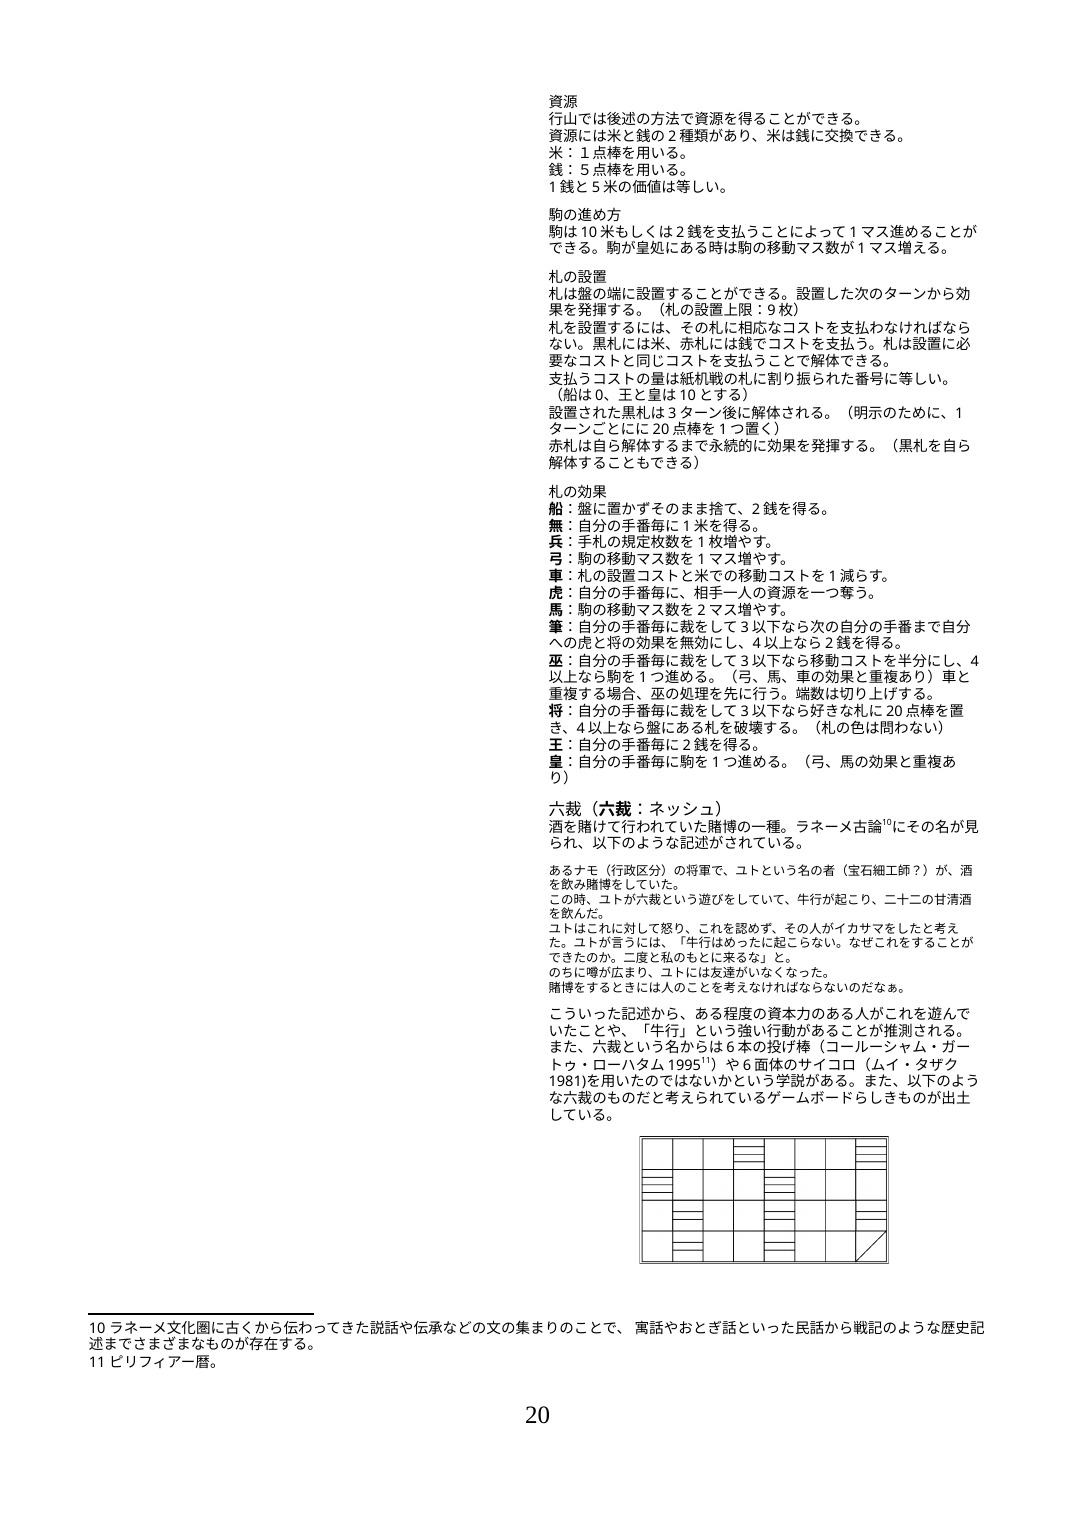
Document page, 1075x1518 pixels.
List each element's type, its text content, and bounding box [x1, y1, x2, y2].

table_cell こういった記述から、ある程度の資本力のある人がこれを遊んでいたことや、「牛行」という強い行動があることが推測される。また、六裁という名からは6本の投げ棒（コールーシャム・ガートゥ・ローハタム1995）や6面体のサイコロ（ムイ・タザク1981)を用いたのではないかという学説がある。また、以下のような六裁のものだと考えられているゲームボードらしきものが出土している。 [543, 1001, 985, 1131]
table_cell [532, 264, 542, 478]
table_cell あるナモ（行政区分）の将軍で、ユトという名の者（宝石細工師？）が、酒を飲み賭博をしていた。 この時、ユトが六裁という遊びをしていて、牛行が起こり、二十二の甘清酒を飲んだ。 ユトはこれに対して怒り、これを認めず、その人がイカサマをしたと考えた。ユトが言うには、「牛行はめったに起こらない。なぜこれをすることができたのか。二度と私のもとに来るな」と。 のちに噂が広まり、ユトには友達がいなくなった。 賭博をするときには人のことを考えなければならないのだなぁ。 [543, 858, 985, 1001]
table_cell [532, 858, 542, 1001]
table_cell [89, 858, 531, 1001]
table_cell 資源 行山では後述の方法で資源を得ることができる。 資源には米と銭の2種類があり、米は銭に交換できる。 米：１点棒を用いる。 銭：５点棒を用いる。 1銭と5米の価値は等しい。 [543, 89, 985, 201]
table_cell [532, 794, 542, 858]
table_cell 札の設置 札は盤の端に設置することができる。設置した次のターンから効果を発揮する。（札の設置上限：9枚） 札を設置するには、その札に相応なコストを支払わなければならない。黒札には米、赤札には銭でコストを支払う。札は設置に必要なコストと同じコストを支払うことで解体できる。 支払うコストの量は紙机戦の札に割り振られた番号に等しい。（船は0、王と皇は10とする） 設置された黒札は3ターン後に解体される。（明示のために、1ターンごとにに20点棒を1つ置く） 赤札は自ら解体するまで永続的に効果を発揮する。（黒札を自ら解体することもできる） [543, 264, 985, 478]
table_cell [89, 794, 531, 858]
table_cell 札の効果 船：盤に置かずそのまま捨て、2銭を得る。 無：自分の手番毎に1米を得る。 兵：手札の規定枚数を1枚増やす。 弓：駒の移動マス数を1マス増やす。 車：札の設置コストと米での移動コストを1減らす。 虎：自分の手番毎に、相手一人の資源を一つ奪う。 馬：駒の移動マス数を2マス増やす。 筆：自分の手番毎に裁をして3以下なら次の自分の手番まで自分への虎と将の効果を無効にし、4以上なら2銭を得る。 巫：自分の手番毎に裁をして3以下なら移動コストを半分にし、4以上なら駒を1つ進める。（弓、馬、車の効果と重複あり）車と重複する場合、巫の処理を先に行う。端数は切り上げする。 将：自分の手番毎に裁をして3以下なら好きな札に20点棒を置き、4以上なら盤にある札を破壊する。（札の色は問わない） 王：自分の手番毎に2銭を得る。 皇：自分の手番毎に駒を1つ進める。（弓、馬の効果と重複あり） [543, 478, 985, 794]
table_cell [89, 1001, 531, 1131]
table_cell [532, 1001, 542, 1131]
table_cell [532, 89, 542, 201]
table_cell [532, 478, 542, 794]
table_cell [89, 201, 531, 263]
table_cell [89, 264, 531, 478]
table_cell [532, 1131, 542, 1268]
table_cell [89, 89, 531, 201]
table_cell [532, 201, 542, 263]
picture [639, 1136, 889, 1264]
table_cell [543, 1131, 985, 1268]
table_cell 駒の進め方 駒は10米もしくは2銭を支払うことによって1マス進めることができる。駒が皇処にある時は駒の移動マス数が1マス増える。 [543, 201, 985, 263]
table_cell [89, 478, 531, 794]
table_cell [89, 1131, 531, 1268]
table_cell 六裁（六裁：ネッシュ） 酒を賭けて行われていた賭博の一種。ラネーメ古論にその名が見られ、以下のような記述がされている。 [543, 794, 985, 858]
